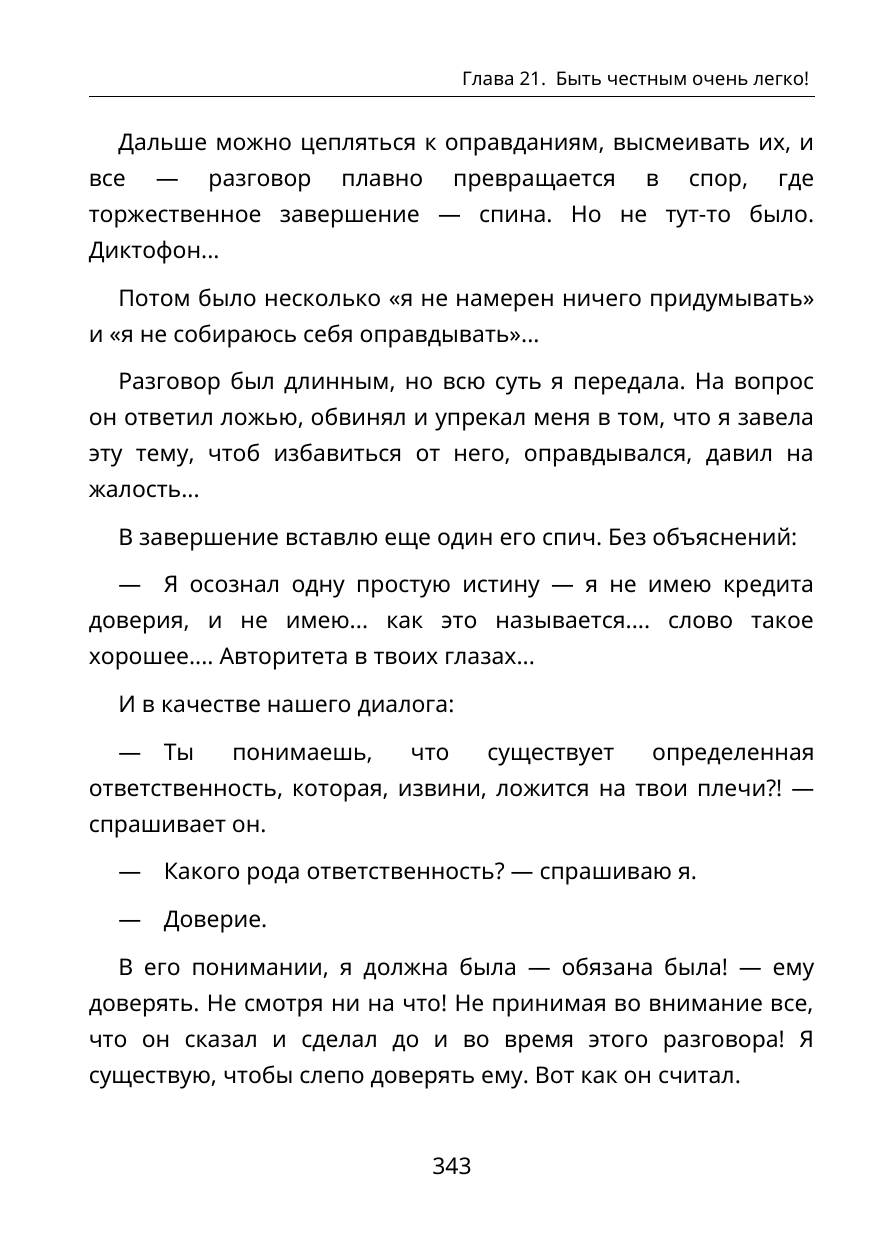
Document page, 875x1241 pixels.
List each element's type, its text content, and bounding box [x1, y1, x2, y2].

list Какого рода ответственность? — спрашиваю я. [88, 855, 815, 887]
text Дальше можно цепляться к оправданиям, высмеивать их, и все — разговор плавно превращается в спор, где торжественное завершение — спина. Но не тут-то было. Диктофон... [88, 126, 815, 265]
text В завершение вставлю еще один его спич. Без объяснений: [88, 521, 815, 552]
list Я осознал одну простую истину — я не имею кредита доверия, и не имею... как это называется.... слово такое хорошее.... Авторитета в твоих глазах... [88, 568, 815, 672]
text И в качестве нашего диалога: [88, 688, 815, 719]
text Разговор был длинным, но всю суть я передала. На вопрос он ответил ложью, обвинял и упрекал меня в том, что я завела эту тему, чтоб избавиться от него, оправдывался, давил на жалость... [88, 365, 815, 504]
list Ты понимаешь, что существует определенная ответственность, которая, извини, ложится на твои плечи?! — спрашивает он. [88, 736, 815, 839]
text В его понимании, я должна была — обязана была! — ему доверять. Не смотря ни на что! Не принимая во внимание все, что он сказал и сделал до и во время этого разговора! Я существую, чтобы слепо доверять ему. Вот как он считал. [88, 951, 815, 1090]
text Потом было несколько «я не намерен ничего придумывать» и «я не собираюсь себя оправдывать»... [88, 282, 815, 349]
list Доверие. [88, 903, 815, 934]
